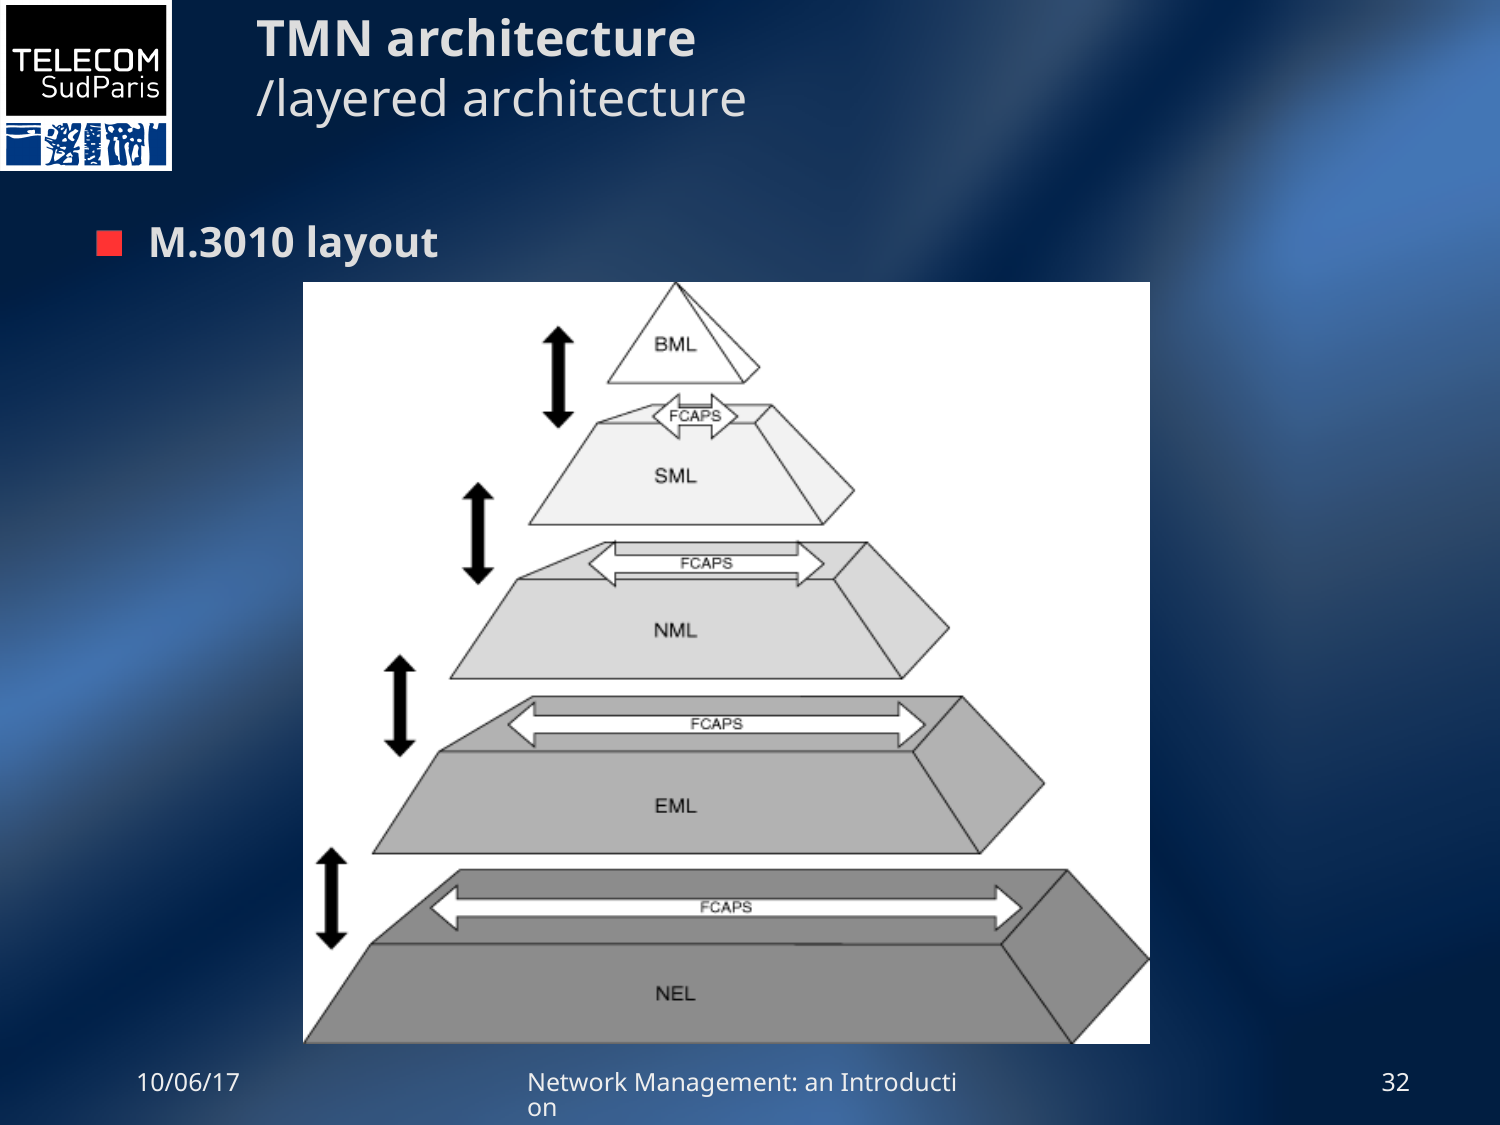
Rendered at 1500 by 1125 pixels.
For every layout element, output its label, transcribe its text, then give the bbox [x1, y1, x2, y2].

picture [0, 0, 1500, 1125]
list M.3010 layout [76, 207, 1427, 977]
title TMN architecture /layered architecture [242, 0, 1436, 135]
